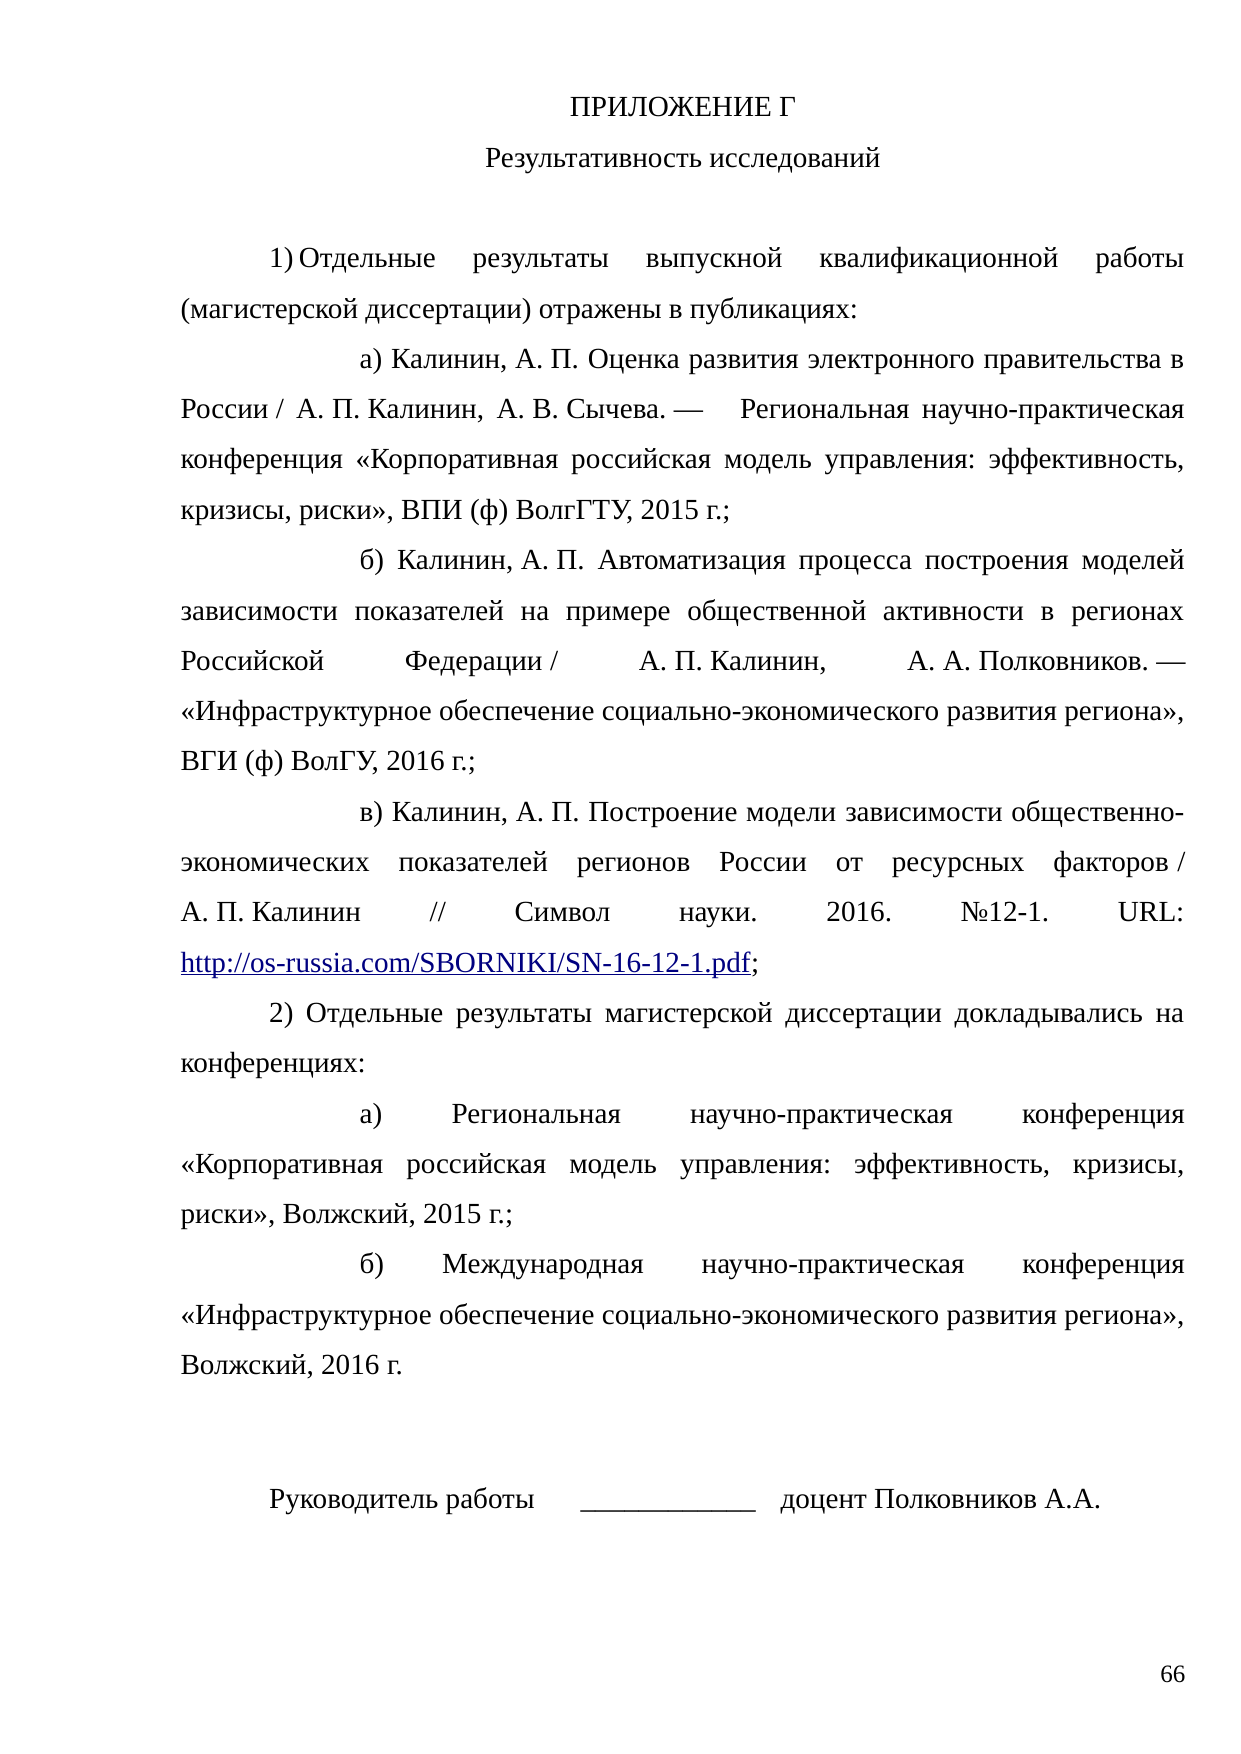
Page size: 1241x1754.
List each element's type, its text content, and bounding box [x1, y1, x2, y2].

text 2) Отдельные результаты магистерской диссертации докладывались на конференциях: [180, 995, 1185, 1079]
text б) Калинин, А. П. Автоматизация процесса построения моделей зависимости показателей на примере общественной активности в регионах Российской Федерации / А. П. Калинин, А. А. Полковников. — «Инфраструктурное обеспечение социально-экономического развития региона», ВГИ (ф) ВолГУ, 2016 г.; [180, 542, 1185, 777]
text б) Международная научно-практическая конференция «Инфраструктурное обеспечение социально-экономического развития региона», Волжский, 2016 г. [180, 1247, 1185, 1381]
text Результативность исследований [180, 140, 1185, 173]
text ПРИЛОЖЕНИЕ Г [180, 89, 1185, 123]
list Отдельные результаты выпускной квалификационной работы (магистерской диссертации) отражены в публикациях: [180, 240, 1185, 324]
text Руководитель работы ____________ доцент Полковников А.А. [180, 1481, 1185, 1515]
text а) Региональная научно-практическая конференция «Корпоративная российская модель управления: эффективность, кризисы, риски», Волжский, 2015 г.; [180, 1096, 1185, 1230]
text в) Калинин, А. П. Построение модели зависимости общественно-экономических показателей регионов России от ресурсных факторов / А. П. Калинин // Символ науки. 2016. №12-1. URL: http://os-russia.com/SBORNIKI/SN-16-12-1.pdf; [180, 794, 1185, 978]
text а) Калинин, А. П. Оценка развития электронного правительства в России / А. П. Калинин, А. В. Сычева. — Региональная научно-практическая конференция «Корпоративная российская модель управления: эффективность, кризисы, риски», ВПИ (ф) ВолгГТУ, 2015 г.; [180, 341, 1185, 526]
